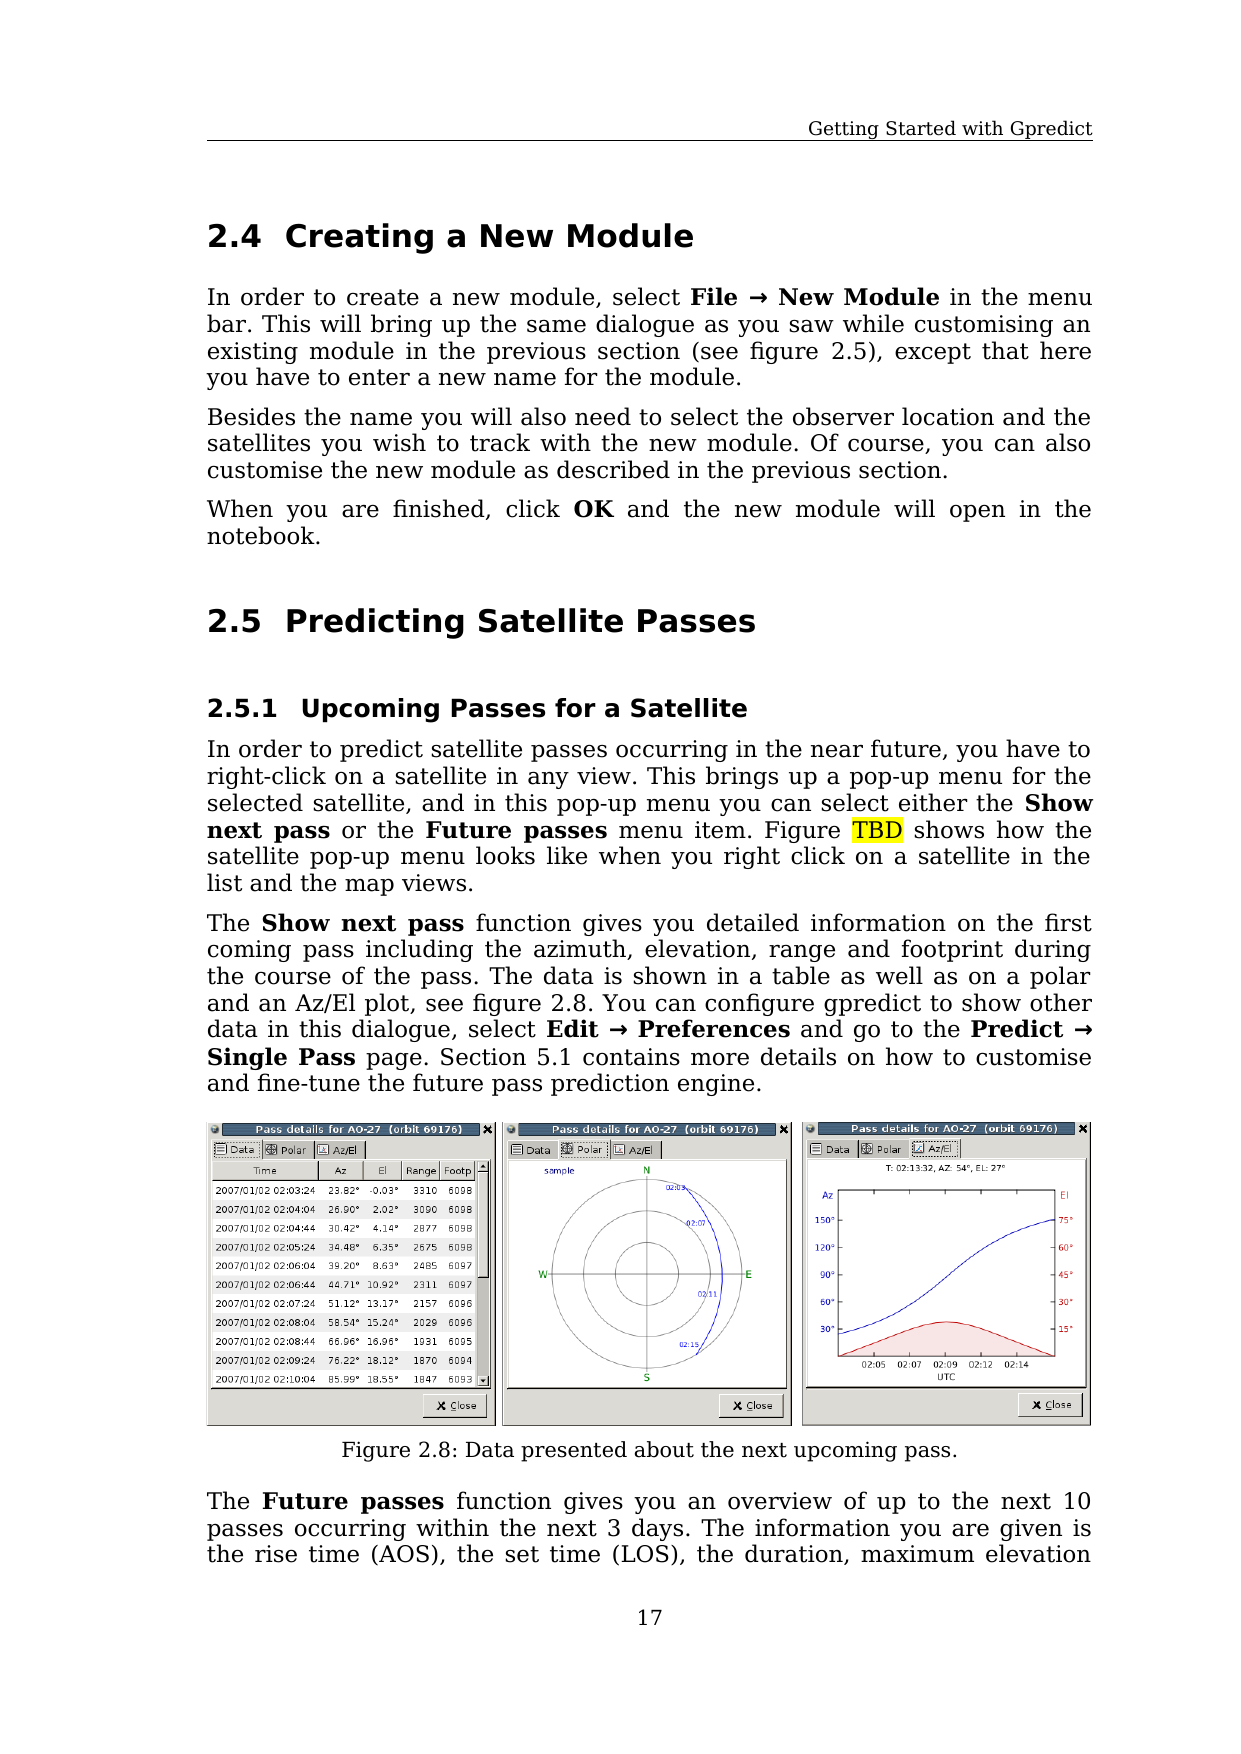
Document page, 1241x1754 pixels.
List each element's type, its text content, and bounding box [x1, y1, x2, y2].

text The Show next pass function gives you detailed information on the first coming pass including the azimuth, elevation, range and footprint during the course of the pass. The data is shown in a table as well as on a polar and an Az/El plot, see figure 2.8. You can configure gpredict to show other data in this dialogue, select Edit → Preferences and go to the Predict → Single Pass page. Section 5.1 contains more details on how to customise and fine-tune the future pass prediction engine. [207, 909, 1093, 1097]
text When you are finished, click OK and the new module will open in the notebook. [207, 496, 1093, 550]
text In order to create a new module, select File → New Module in the menu bar. This will bring up the same dialogue as you saw while customising an existing module in the previous section (see figure 2.5), except that here you have to enter a new name for the module. [207, 284, 1093, 391]
subtitle Predicting Satellite Passes [207, 604, 1093, 640]
picture [206, 1122, 1093, 1426]
text The Future passes function gives you an overview of up to the next 10 passes occurring within the next 3 days. The information you are given is the rise time (AOS), the set time (LOS), the duration, maximum elevation [207, 1462, 1093, 1568]
subtitle Upcoming Passes for a Satellite [207, 694, 1093, 724]
text Figure 2.8: Data presented about the next upcoming pass. [207, 1426, 1093, 1462]
text [207, 1109, 1093, 1122]
text Besides the name you will also need to select the observer location and the satellites you wish to track with the new module. Of course, you can also customise the new module as described in the previous section. [207, 404, 1093, 484]
subtitle Creating a New Module [207, 218, 1093, 255]
text In order to predict satellite passes occurring in the near future, you have to right-click on a satellite in any view. This brings up a pop-up menu for the selected satellite, and in this pop-up menu you can select either the Show next pass or the Future passes menu item. Figure TBD shows how the satellite pop-up menu looks like when you right click on a satellite in the list and the map views. [207, 736, 1093, 897]
